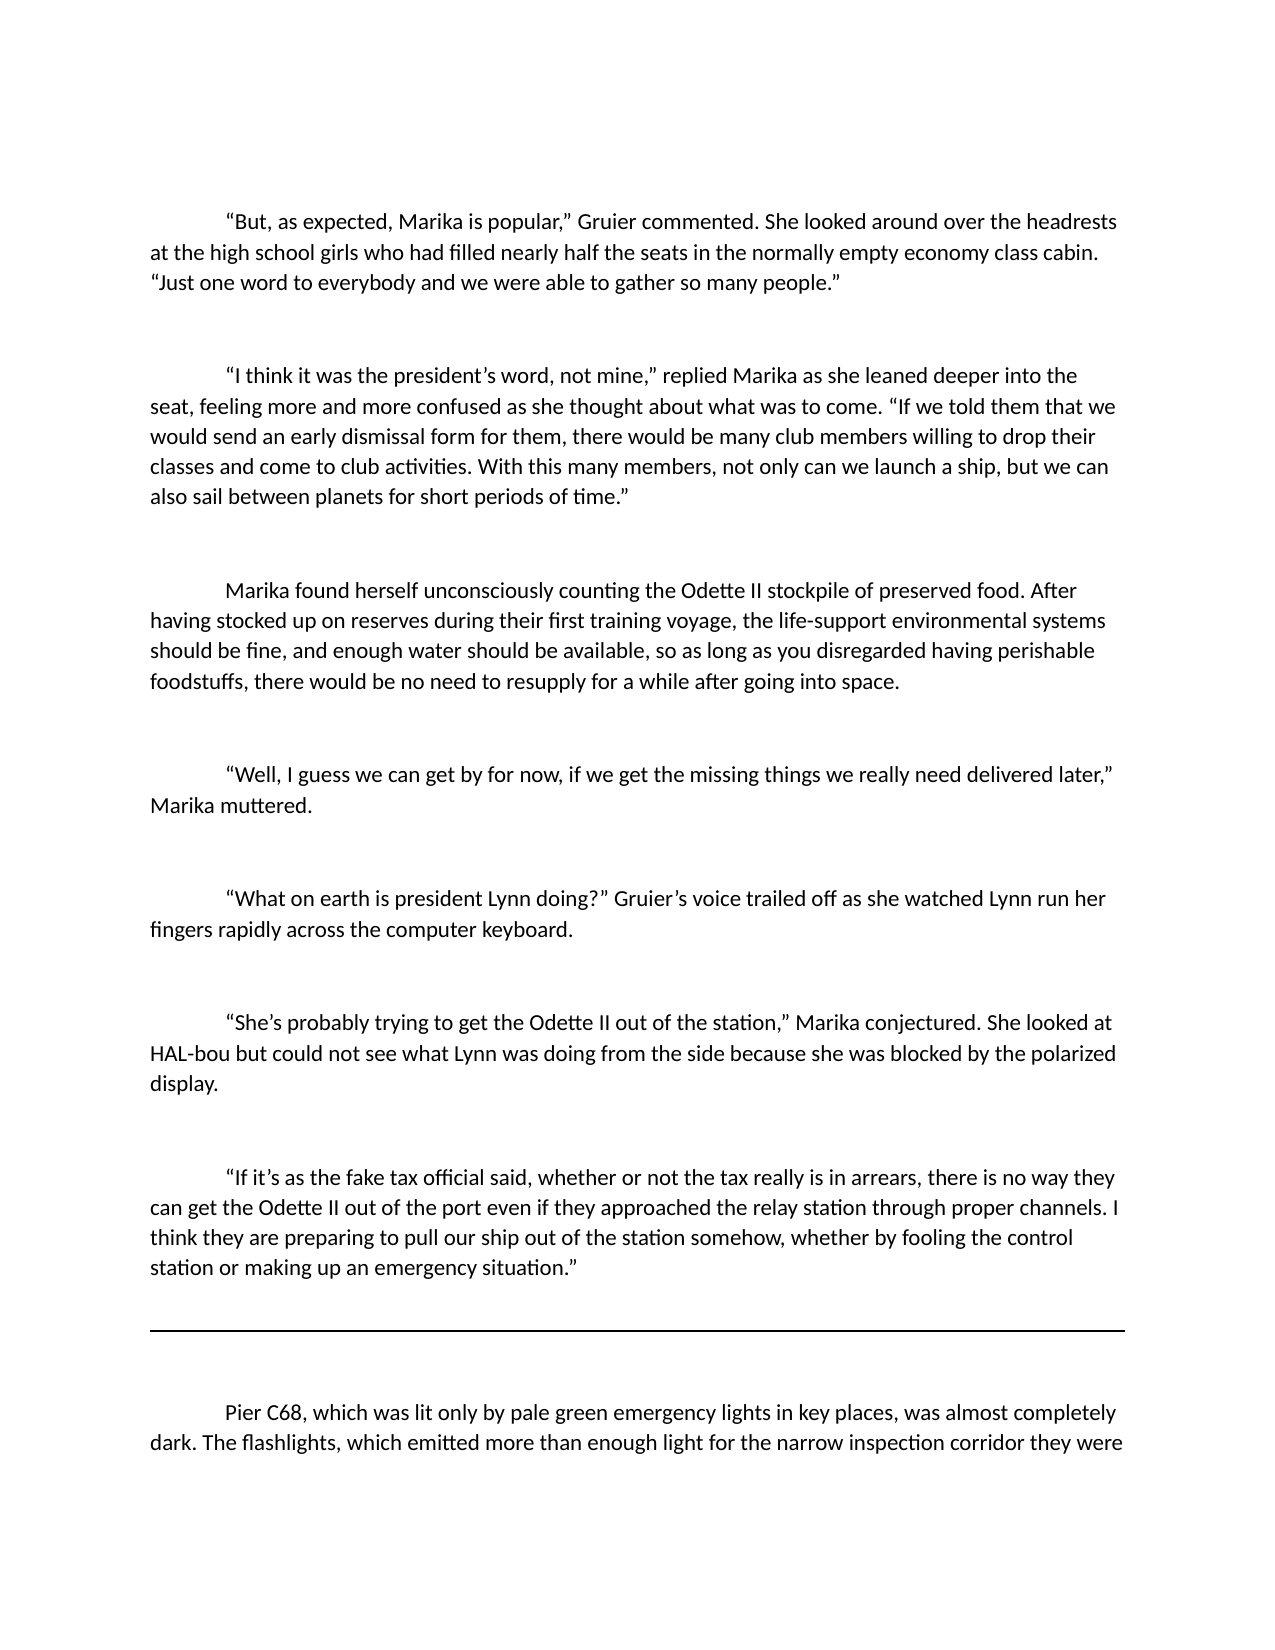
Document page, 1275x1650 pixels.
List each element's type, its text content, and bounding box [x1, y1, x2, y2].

text “But, as expected, Marika is popular,” Gruier commented. She looked around over the headrests at the high school girls who had filled nearly half the seats in the normally empty economy class cabin. “Just one word to everybody and we were able to gather so many people.” [150, 207, 1125, 296]
text “Well, I guess we can get by for now, if we get the missing things we really need delivered later,” Marika muttered. [150, 761, 1125, 819]
text “What on earth is president Lynn doing?” Gruier’s voice trailed off as she watched Lynn run her fingers rapidly across the computer keyboard. [150, 884, 1125, 943]
text “I think it was the president’s word, not mine,” replied Marika as she leaned deeper into the seat, feeling more and more confused as she thought about what was to come. “If we told them that we would send an early dismissal form for them, there would be many club members willing to drop their classes and come to club activities. With this many members, not only can we launch a ship, but we can also sail between planets for short periods of time.” [150, 362, 1125, 511]
text “If it’s as the fake tax official said, whether or not the tax really is in arrears, there is no way they can get the Odette II out of the port even if they approached the relay station through proper channels. I think they are preparing to pull our ship out of the station somehow, whether by fooling the control station or making up an emergency situation.” [150, 1163, 1125, 1281]
text Marika found herself unconsciously counting the Odette II stockpile of preserved food. After having stocked up on reserves during their first training voyage, the life-support environmental systems should be fine, and enough water should be available, so as long as you disregarded having perishable foodstuffs, there would be no need to resupply for a while after going into space. [150, 576, 1125, 695]
text Pier C68, which was lit only by pale green emergency lights in key places, was almost completely dark. The flashlights, which emitted more than enough light for the narrow inspection corridor they were [150, 1398, 1125, 1456]
text “She’s probably trying to get the Odette II out of the station,” Marika conjectured. She looked at HAL-bou but could not see what Lynn was doing from the side because she was blocked by the polarized display. [150, 1008, 1125, 1097]
